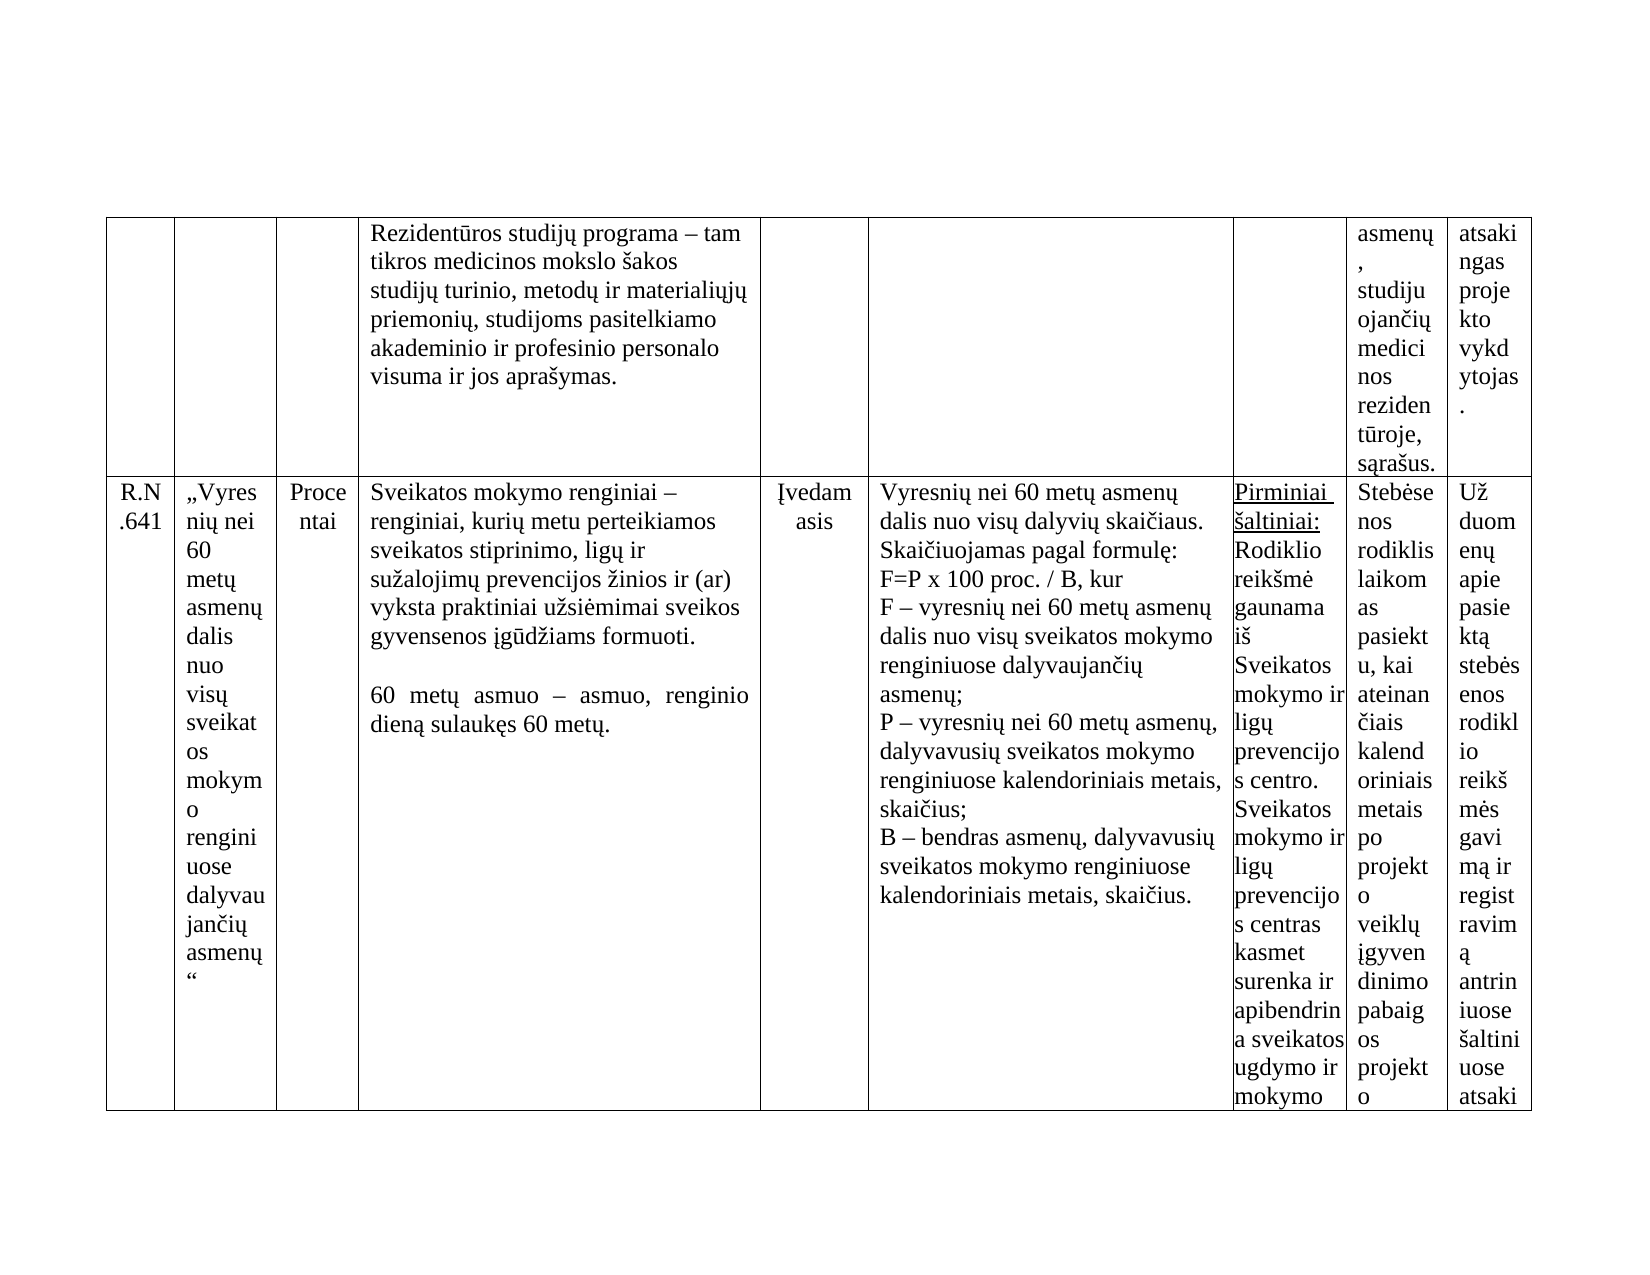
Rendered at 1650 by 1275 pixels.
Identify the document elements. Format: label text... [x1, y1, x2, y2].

table_cell Stebėsenos rodiklis laikomas pasiektu, kai ateinančiais kalendoriniais metais po projekto veiklų įgyvendinimo pabaigos projekto [1347, 477, 1447, 1110]
table_cell Procentai [277, 477, 358, 1110]
table_cell [277, 218, 358, 476]
table_cell Rezidentūros studijų programa – tam tikros medicinos mokslo šakos studijų turinio, metodų ir materialiųjų priemonių, studijoms pasitelkiamo akademinio ir profesinio personalo visuma ir jos aprašymas. [359, 218, 760, 476]
table_cell Pirminiai šaltiniai: Rodiklio reikšmė gaunama iš Sveikatos mokymo ir ligų prevencijos centro. Sveikatos mokymo ir ligų prevencijos centras kasmet surenka ir apibendrina sveikatos ugdymo ir mokymo [1234, 477, 1346, 1110]
table_cell Sveikatos mokymo renginiai – renginiai, kurių metu perteikiamos sveikatos stiprinimo, ligų ir sužalojimų prevencijos žinios ir (ar) vyksta praktiniai užsiėmimai sveikos gyvensenos įgūdžiams formuoti. 60 metų asmuo – asmuo, renginio dieną sulaukęs 60 metų. [359, 477, 760, 1110]
table_cell [175, 218, 276, 476]
table_cell [107, 218, 174, 476]
table_cell Vyresnių nei 60 metų asmenų dalis nuo visų dalyvių skaičiaus. Skaičiuojamas pagal formulę: F=P x 100 proc. / B, kur F – vyresnių nei 60 metų asmenų dalis nuo visų sveikatos mokymo renginiuose dalyvaujančių asmenų; P – vyresnių nei 60 metų asmenų, dalyvavusių sveikatos mokymo renginiuose kalendoriniais metais, skaičius; B – bendras asmenų, dalyvavusių sveikatos mokymo renginiuose kalendoriniais metais, skaičius. [869, 477, 1233, 1110]
table_cell atsakingas projekto vykdytojas. [1448, 218, 1531, 476]
table_cell [1234, 218, 1346, 476]
table_cell R.N.641 [107, 477, 174, 1110]
table_cell Įvedamasis [761, 477, 868, 1110]
table_cell Už duomenų apie pasiektą stebėsenos rodiklio reikšmės gavimą ir registravimą antriniuose šaltiniuose atsaki [1448, 477, 1531, 1110]
table_cell „Vyresnių nei 60 metų asmenų dalis nuo visų sveikatos mokymo renginiuose dalyvaujančių asmenų“ [175, 477, 276, 1110]
table_cell [869, 218, 1233, 476]
table_cell asmenų, studijuojančių medicinos rezidentūroje, sąrašus. [1347, 218, 1447, 476]
table_cell [761, 218, 868, 476]
